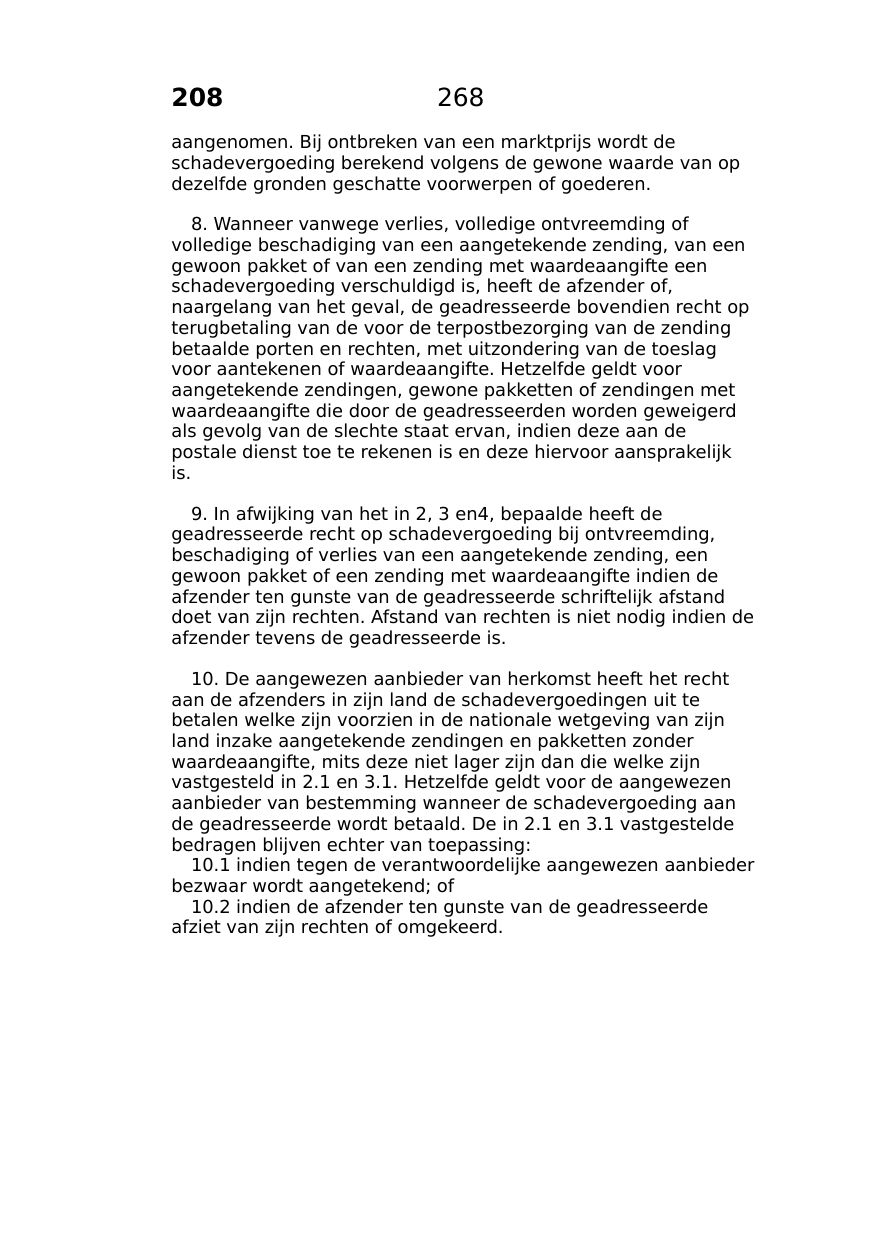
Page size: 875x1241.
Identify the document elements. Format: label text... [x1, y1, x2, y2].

text 10.2 indien de afzender ten gunste van de geadresseerde afziet van zijn rechten of omgekeerd. [171, 897, 756, 938]
text 9. In afwijking van het in 2, 3 en4, bepaalde heeft de geadresseerde recht op schadevergoeding bij ontvreemding, beschadiging of verlies van een aangetekende zending, een gewoon pakket of een zending met waardeaangifte indien de afzender ten gunste van de geadresseerde schriftelijk afstand doet van zijn rechten. Afstand van rechten is niet nodig indien de afzender tevens de geadresseerde is. [171, 503, 756, 649]
text aangenomen. Bij ontbreken van een marktprijs wordt de schadevergoeding berekend volgens de gewone waarde van op dezelfde gronden geschatte voorwerpen of goederen. [171, 132, 756, 194]
text 8. Wanneer vanwege verlies, volledige ontvreemding of volledige beschadiging van een aangetekende zending, van een gewoon pakket of van een zending met waardeaangifte een schadevergoeding verschuldigd is, heeft de afzender of, naargelang van het geval, de geadresseerde bovendien recht op terugbetaling van de voor de terpostbezorging van de zending betaalde porten en rechten, met uitzondering van de toeslag voor aantekenen of waardeaangifte. Hetzelfde geldt voor aangetekende zendingen, gewone pakketten of zendingen met waardeaangifte die door de geadresseerden worden geweigerd als gevolg van de slechte staat ervan, indien deze aan de postale dienst toe te rekenen is en deze hiervoor aansprakelijk is. [171, 214, 756, 483]
text 10.1 indien tegen de verantwoordelijke aangewezen aanbieder bezwaar wordt aangetekend; of [171, 855, 756, 897]
text 10. De aangewezen aanbieder van herkomst heeft het recht aan de afzenders in zijn land de schadevergoedingen uit te betalen welke zijn voorzien in de nationale wetgeving van zijn land inzake aangetekende zendingen en pakketten zonder waardeaangifte, mits deze niet lager zijn dan die welke zijn vastgesteld in 2.1 en 3.1. Hetzelfde geldt voor de aangewezen aanbieder van bestemming wanneer de schadevergoeding aan de geadresseerde wordt betaald. De in 2.1 en 3.1 vastgestelde bedragen blijven echter van toepassing: [171, 669, 756, 855]
